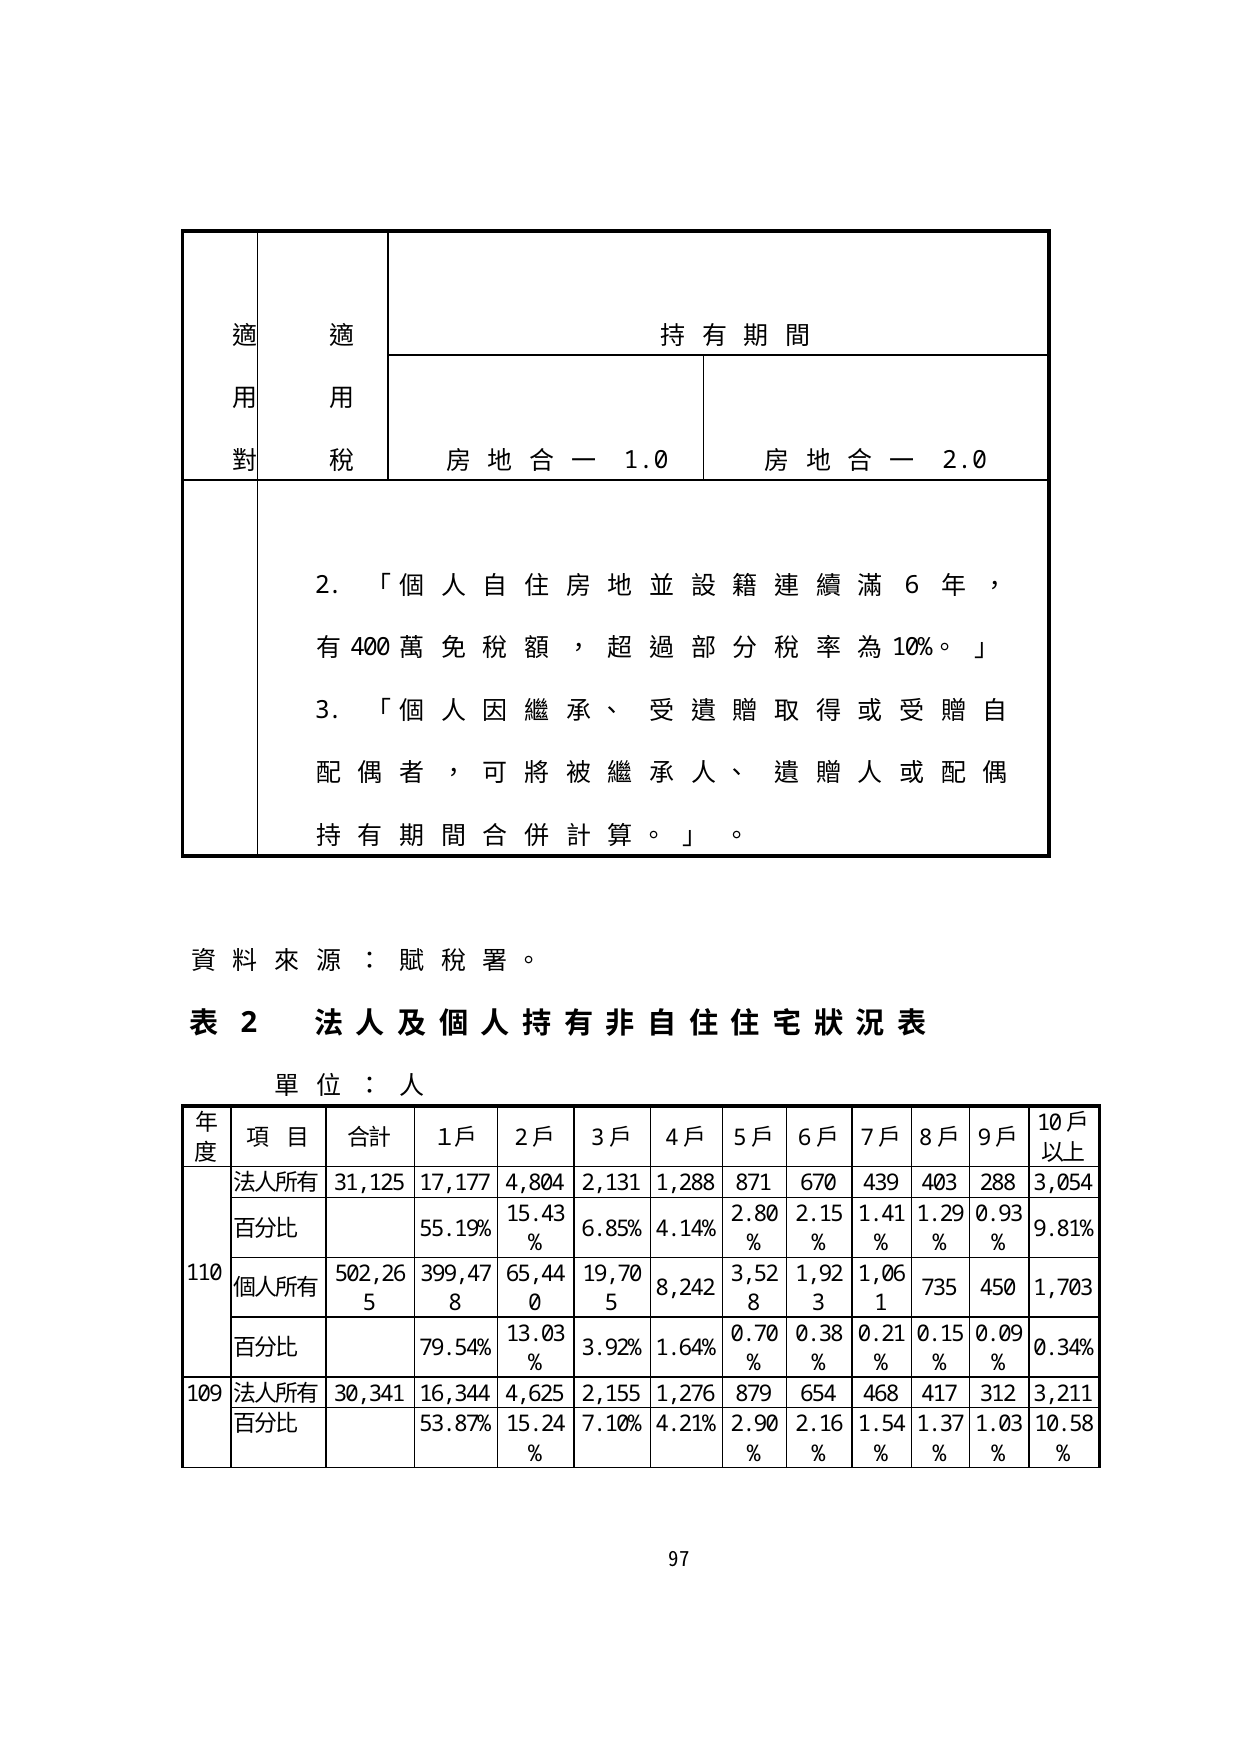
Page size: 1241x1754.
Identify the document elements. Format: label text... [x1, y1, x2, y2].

table_cell 55.19% [415, 1198, 497, 1256]
table_header 8戶 [912, 1108, 969, 1166]
table_header 4戶 [651, 1108, 722, 1166]
table_cell 6.85% [575, 1198, 650, 1256]
table_cell 房地合一1.0 [389, 356, 703, 479]
table_header １戶 [415, 1108, 497, 1166]
table_cell 0.34% [1030, 1318, 1098, 1376]
table_cell 53.87% [415, 1408, 497, 1467]
table_cell [327, 1198, 414, 1256]
table_header 項 目 [232, 1108, 325, 1166]
table_cell 法人所有 [232, 1378, 325, 1407]
table_cell 312 [970, 1378, 1028, 1407]
table_cell 15.24% [498, 1408, 573, 1467]
table_header 6戶 [787, 1108, 851, 1166]
table_cell 百分比 [232, 1198, 325, 1256]
table_cell [327, 1318, 414, 1376]
table_cell 65,440 [498, 1258, 573, 1316]
table_cell 2.「個人自住房地並設籍連續滿6年，有400萬免稅額，超過部分稅率為10%。」 3.「個人因繼承、受遺贈取得或受贈自配偶者，可將被繼承人、遺贈人或配偶持有期間合併計算。」。 [258, 481, 1047, 854]
table_header 適用對象 [184, 233, 257, 479]
table_header 5戶 [723, 1108, 786, 1166]
table_cell 109 [184, 1378, 230, 1467]
table_cell 1,061 [853, 1258, 911, 1316]
table_cell 288 [970, 1167, 1028, 1196]
table_cell 2,155 [575, 1378, 650, 1407]
table_cell 110 [184, 1167, 230, 1376]
text 表2 法人及個人持有非自住住宅狀況表 單位：人 [183, 979, 1058, 1104]
table_cell 439 [853, 1167, 911, 1196]
table_header 9戶 [970, 1108, 1028, 1166]
table_cell 17,177 [415, 1167, 497, 1196]
table_cell 1,923 [787, 1258, 851, 1316]
table_cell 3,054 [1030, 1167, 1098, 1196]
table_header 合計 [327, 1108, 414, 1166]
table_cell 403 [912, 1167, 969, 1196]
table_cell 2.16% [787, 1408, 851, 1467]
table_cell 19,705 [575, 1258, 650, 1316]
table_cell 房地合一2.0 [704, 356, 1047, 479]
table_cell 9.81% [1030, 1198, 1098, 1256]
table_cell 654 [787, 1378, 851, 1407]
table_header 年度 [184, 1108, 230, 1166]
table_cell 1.37% [912, 1408, 969, 1467]
table_cell 16,344 [415, 1378, 497, 1407]
table_cell 0.70% [723, 1318, 786, 1376]
table_cell 1.41% [853, 1198, 911, 1256]
table_cell 3,211 [1030, 1378, 1098, 1407]
table_cell 1,276 [651, 1378, 722, 1407]
table_cell 15.43% [498, 1198, 573, 1256]
table_cell 2.80% [723, 1198, 786, 1256]
table_cell 4.14% [651, 1198, 722, 1256]
table_cell 法人所有 [232, 1167, 325, 1196]
table_cell 1,288 [651, 1167, 722, 1196]
table_cell 30,341 [327, 1378, 414, 1407]
table_cell 417 [912, 1378, 969, 1407]
table_cell 450 [970, 1258, 1028, 1316]
table_cell 879 [723, 1378, 786, 1407]
table_cell 871 [723, 1167, 786, 1196]
table_cell 502,265 [327, 1258, 414, 1316]
table_cell 1.03% [970, 1408, 1028, 1467]
table_cell 百分比 [232, 1318, 325, 1376]
table_cell 31,125 [327, 1167, 414, 1196]
table_cell 2,131 [575, 1167, 650, 1196]
table_cell 0.93% [970, 1198, 1028, 1256]
text 資料來源：賦稅署。 [183, 917, 1058, 979]
table_header 2戶 [498, 1108, 573, 1166]
table_cell 13.03% [498, 1318, 573, 1376]
table_cell 4,625 [498, 1378, 573, 1407]
table_cell 10.58% [1030, 1408, 1098, 1467]
table_cell 百分比 [232, 1408, 325, 1467]
table_cell 7.10% [575, 1408, 650, 1467]
table_cell 4.21% [651, 1408, 722, 1467]
table_cell 1,703 [1030, 1258, 1098, 1316]
table_cell 個人所有 [232, 1258, 325, 1316]
table_cell 468 [853, 1378, 911, 1407]
table_cell 4,804 [498, 1167, 573, 1196]
table_cell 79.54% [415, 1318, 497, 1376]
table_cell 1.64% [651, 1318, 722, 1376]
table_cell 0.38% [787, 1318, 851, 1376]
table_header 10戶 以上 [1030, 1108, 1098, 1166]
table_cell 0.09% [970, 1318, 1028, 1376]
table_cell 399,478 [415, 1258, 497, 1316]
table_cell 0.15% [912, 1318, 969, 1376]
table_cell 3,528 [723, 1258, 786, 1316]
table_cell [184, 481, 257, 854]
table_cell 2.90% [723, 1408, 786, 1467]
table_cell 8,242 [651, 1258, 722, 1316]
table_cell 3.92% [575, 1318, 650, 1376]
table_cell 1.54% [853, 1408, 911, 1467]
table_header 持有期間 [389, 233, 1047, 354]
table_cell 670 [787, 1167, 851, 1196]
table_cell 2.15% [787, 1198, 851, 1256]
table_cell [327, 1408, 414, 1467]
table_cell 0.21% [853, 1318, 911, 1376]
table_cell 1.29% [912, 1198, 969, 1256]
table_header 7戶 [853, 1108, 911, 1166]
table_cell 735 [912, 1258, 969, 1316]
table_header 3戶 [575, 1108, 650, 1166]
table_header 適用稅率 [258, 233, 387, 479]
